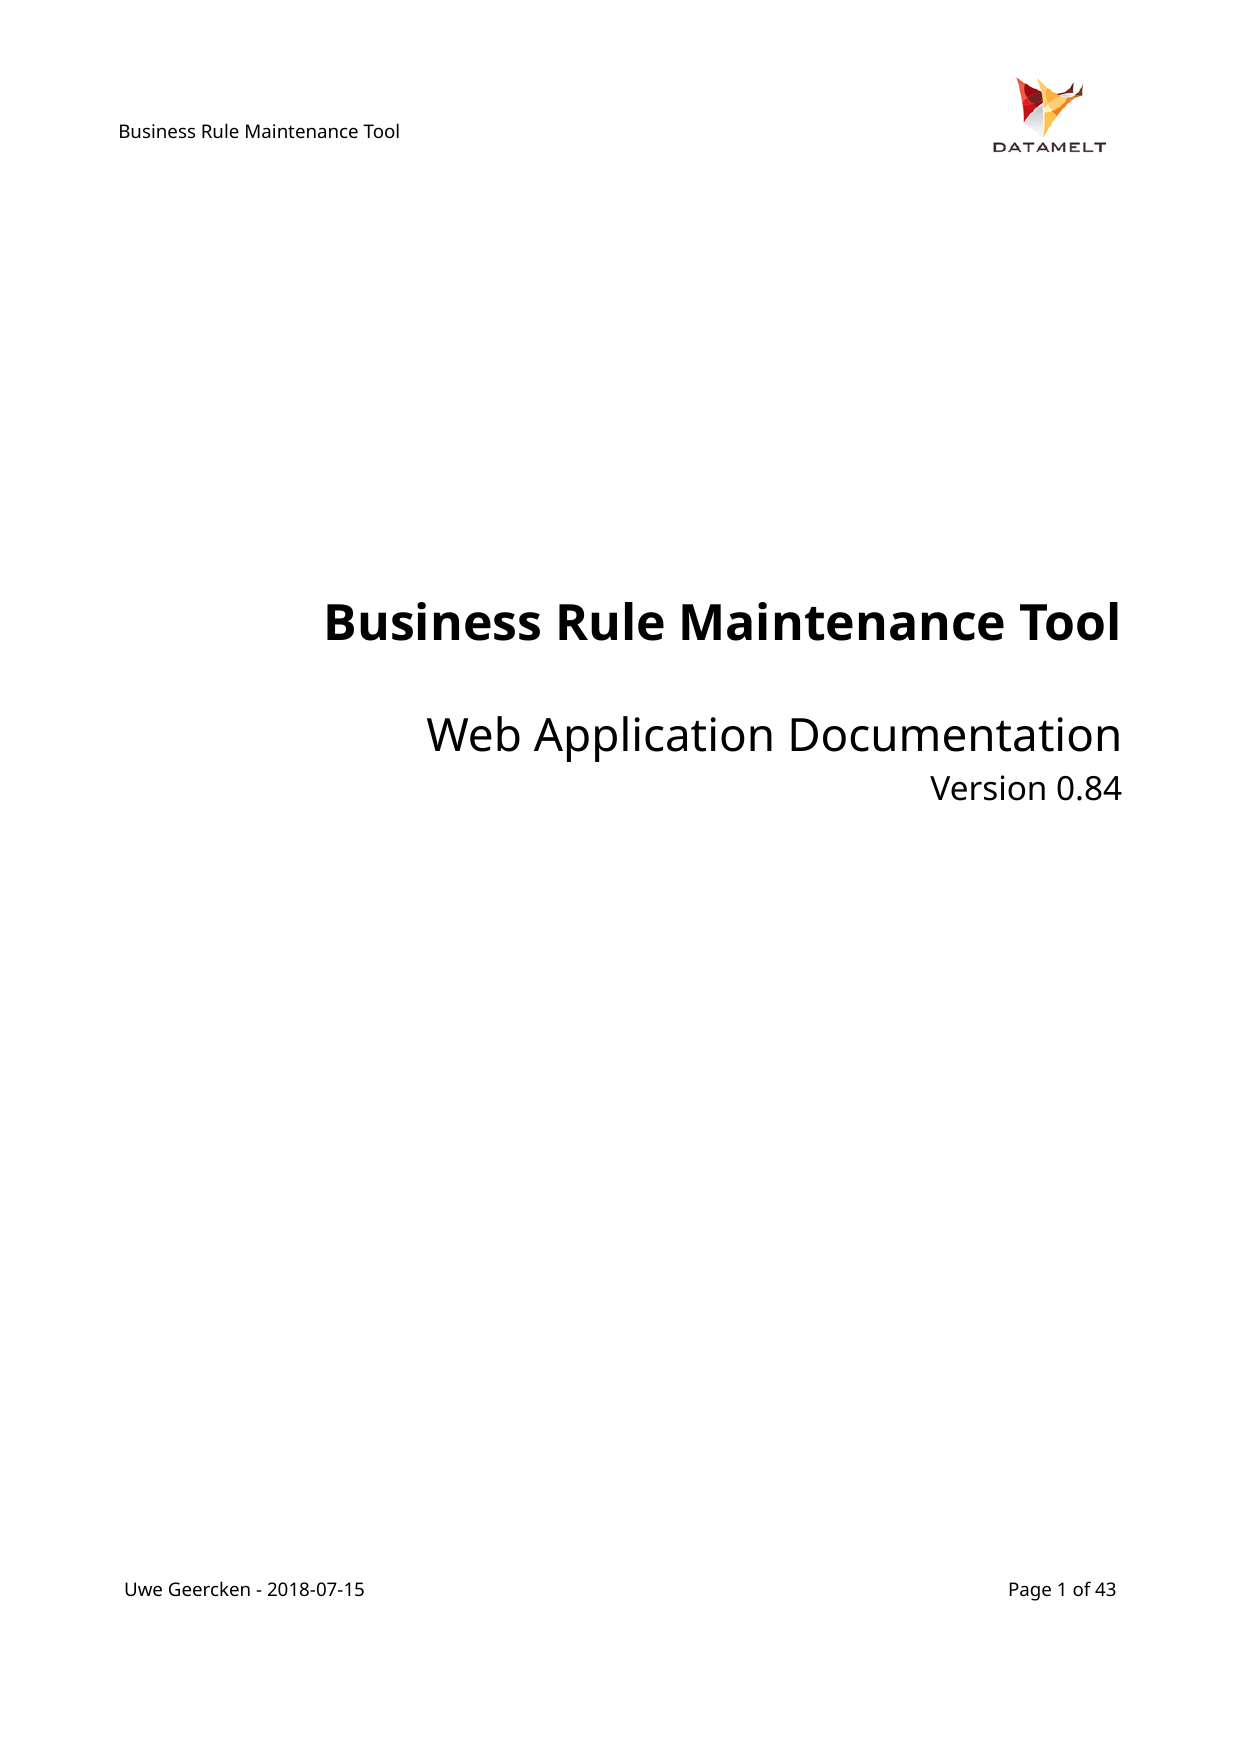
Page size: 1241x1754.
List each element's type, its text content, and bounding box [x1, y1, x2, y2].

picture [992, 69, 1107, 160]
text Version 0.84 [118, 764, 1122, 810]
text Business Rule Maintenance Tool [118, 587, 1122, 655]
text Web Application Documentation [118, 702, 1122, 764]
